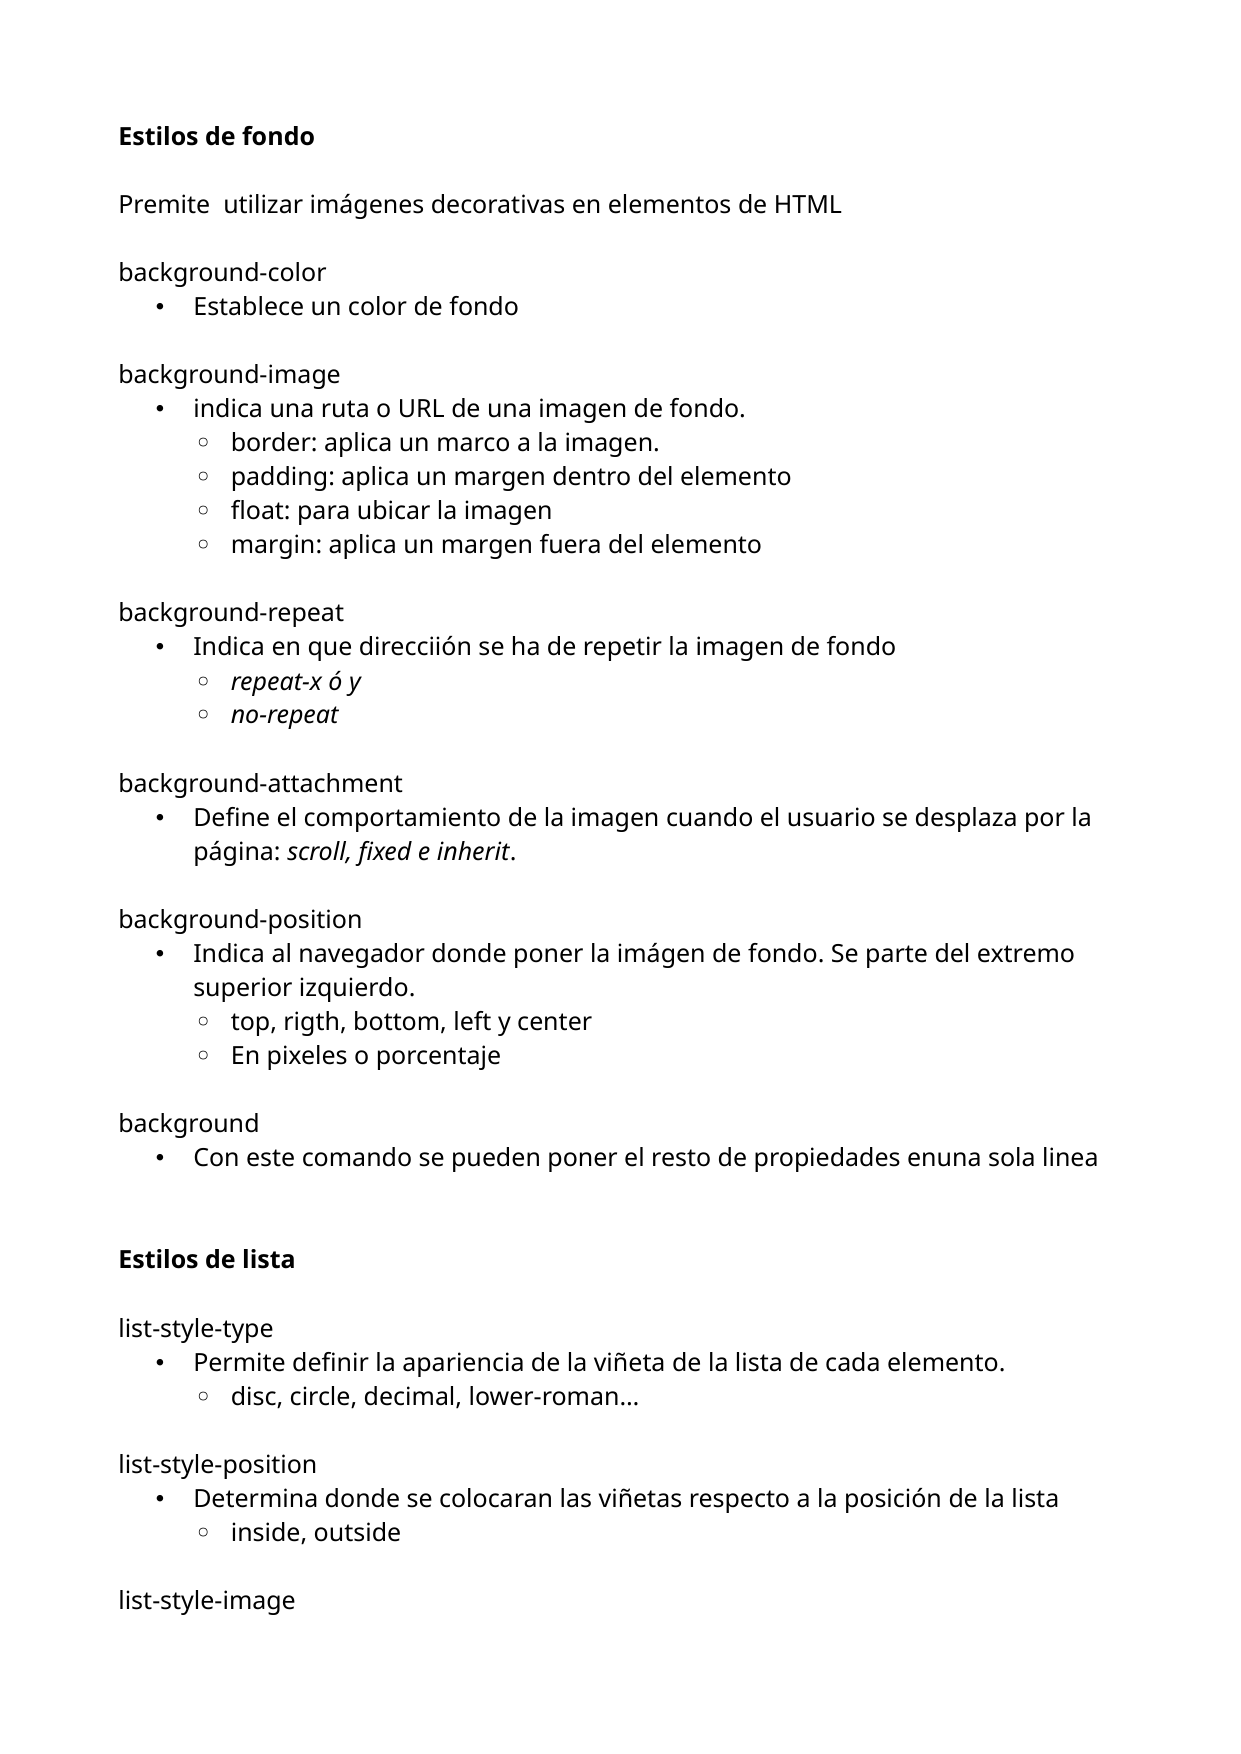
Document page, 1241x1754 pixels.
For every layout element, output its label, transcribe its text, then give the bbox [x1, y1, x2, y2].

text background-repeat [118, 595, 1122, 629]
list inside, outside [193, 1515, 1122, 1549]
list Determina donde se colocaran las viñetas respecto a la posición de la lista [156, 1481, 1122, 1515]
list disc, circle, decimal, lower-roman… [193, 1378, 1122, 1412]
text Estilos de lista [118, 1242, 1122, 1276]
list En pixeles o porcentaje [193, 1038, 1122, 1072]
text background-position [118, 902, 1122, 936]
list border: aplica un marco a la imagen. [193, 425, 1122, 459]
list indica una ruta o URL de una imagen de fondo. [156, 391, 1122, 425]
list Define el comportamiento de la imagen cuando el usuario se desplaza por la página: scroll, fixed e inherit. [156, 799, 1122, 867]
text list-style-image [118, 1583, 1122, 1617]
list padding: aplica un margen dentro del elemento [193, 459, 1122, 493]
list Con este comando se pueden poner el resto de propiedades enuna sola linea [156, 1140, 1122, 1174]
text Premite utilizar imágenes decorativas en elementos de HTML [118, 186, 1122, 220]
list Establece un color de fondo [156, 288, 1122, 322]
text Estilos de fondo [118, 118, 1122, 152]
text list-style-type [118, 1310, 1122, 1344]
list repeat-x ó y [193, 663, 1122, 697]
list no-repeat [193, 697, 1122, 731]
text background [118, 1106, 1122, 1140]
text list-style-position [118, 1447, 1122, 1481]
list Indica al navegador donde poner la imágen de fondo. Se parte del extremo superior izquierdo. [156, 936, 1122, 1004]
text background-attachment [118, 765, 1122, 799]
list float: para ubicar la imagen [193, 493, 1122, 527]
list top, rigth, bottom, left y center [193, 1004, 1122, 1038]
text background-image [118, 357, 1122, 391]
list margin: aplica un margen fuera del elemento [193, 527, 1122, 561]
list Permite definir la apariencia de la viñeta de la lista de cada elemento. [156, 1344, 1122, 1378]
text background-color [118, 254, 1122, 288]
list Indica en que direcciión se ha de repetir la imagen de fondo [156, 629, 1122, 663]
